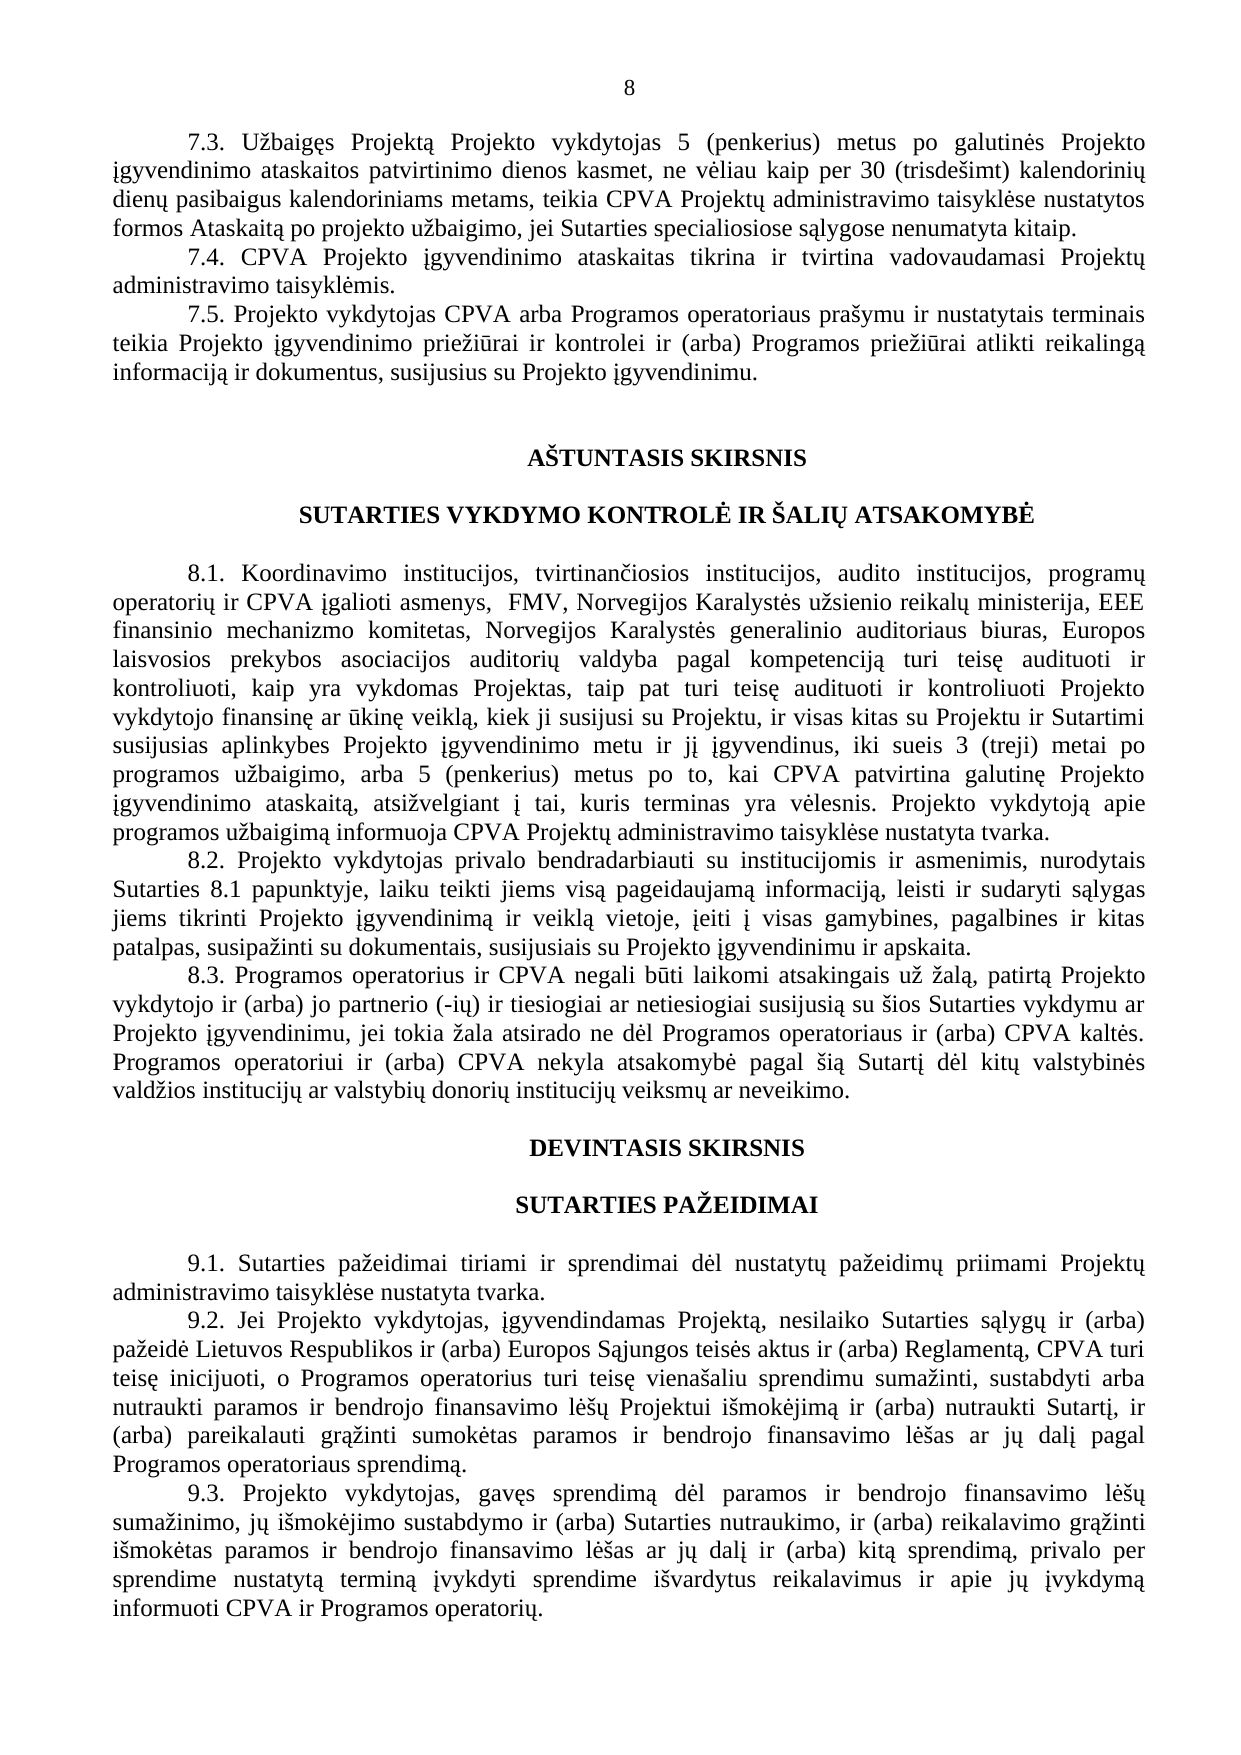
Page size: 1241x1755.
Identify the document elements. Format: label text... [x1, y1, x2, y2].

text 9.2. Jei Projekto vykdytojas, įgyvendindamas Projektą, nesilaiko Sutarties sąlygų ir (arba) pažeidė Lietuvos Respublikos ir (arba) Europos Sąjungos teisės aktus ir (arba) Reglamentą, CPVA turi teisę inicijuoti, o Programos operatorius turi teisę vienašaliu sprendimu sumažinti, sustabdyti arba nutraukti paramos ir bendrojo finansavimo lėšų Projektui išmokėjimą ir (arba) nutraukti Sutartį, ir (arba) pareikalauti grąžinti sumokėtas paramos ir bendrojo finansavimo lėšas ar jų dalį pagal Programos operatoriaus sprendimą. [112, 1305, 1146, 1478]
text DEVINTASIS SKIRSNIS [187, 1133, 1146, 1162]
text 8.2. Projekto vykdytojas privalo bendradarbiauti su institucijomis ir asmenimis, nurodytais Sutarties 8.1 papunktyje, laiku teikti jiems visą pageidaujamą informaciją, leisti ir sudaryti sąlygas jiems tikrinti Projekto įgyvendinimą ir veiklą vietoje, įeiti į visas gamybines, pagalbines ir kitas patalpas, susipažinti su dokumentais, susijusiais su Projekto įgyvendinimu ir apskaita. [112, 845, 1146, 960]
text 9.3. Projekto vykdytojas, gavęs sprendimą dėl paramos ir bendrojo finansavimo lėšų sumažinimo, jų išmokėjimo sustabdymo ir (arba) Sutarties nutraukimo, ir (arba) reikalavimo grąžinti išmokėtas paramos ir bendrojo finansavimo lėšas ar jų dalį ir (arba) kitą sprendimą, privalo per sprendime nustatytą terminą įvykdyti sprendime išvardytus reikalavimus ir apie jų įvykdymą informuoti CPVA ir Programos operatorių. [112, 1478, 1146, 1622]
text SUTARTIES VYKDYMO KONTROLĖ IR ŠALIŲ ATSAKOMYBĖ [187, 500, 1146, 529]
text 8.1. Koordinavimo institucijos, tvirtinančiosios institucijos, audito institucijos, programų operatorių ir CPVA įgalioti asmenys, FMV, Norvegijos Karalystės užsienio reikalų ministerija, EEE finansinio mechanizmo komitetas, Norvegijos Karalystės generalinio auditoriaus biuras, Europos laisvosios prekybos asociacijos auditorių valdyba pagal kompetenciją turi teisę audituoti ir kontroliuoti, kaip yra vykdomas Projektas, taip pat turi teisę audituoti ir kontroliuoti Projekto vykdytojo finansinę ar ūkinę veiklą, kiek ji susijusi su Projektu, ir visas kitas su Projektu ir Sutartimi susijusias aplinkybes Projekto įgyvendinimo metu ir jį įgyvendinus, iki sueis 3 (treji) metai po programos užbaigimo, arba 5 (penkerius) metus po to, kai CPVA patvirtina galutinę Projekto įgyvendinimo ataskaitą, atsižvelgiant į tai, kuris terminas yra vėlesnis. Projekto vykdytoją apie programos užbaigimą informuoja CPVA Projektų administravimo taisyklėse nustatyta tvarka. [112, 558, 1146, 845]
text 7.4. CPVA Projekto įgyvendinimo ataskaitas tikrina ir tvirtina vadovaudamasi Projektų administravimo taisyklėmis. [112, 242, 1146, 299]
text 7.5. Projekto vykdytojas CPVA arba Programos operatoriaus prašymu ir nustatytais terminais teikia Projekto įgyvendinimo priežiūrai ir kontrolei ir (arba) Programos priežiūrai atlikti reikalingą informaciją ir dokumentus, susijusius su Projekto įgyvendinimu. [112, 299, 1146, 385]
text SUTARTIES PAŽEIDIMAI [187, 1190, 1146, 1219]
text AŠTUNTASIS SKIRSNIS [187, 443, 1146, 472]
text 9.1. Sutarties pažeidimai tiriami ir sprendimai dėl nustatytų pažeidimų priimami Projektų administravimo taisyklėse nustatyta tvarka. [112, 1248, 1146, 1305]
text 7.3. Užbaigęs Projektą Projekto vykdytojas 5 (penkerius) metus po galutinės Projekto įgyvendinimo ataskaitos patvirtinimo dienos kasmet, ne vėliau kaip per 30 (trisdešimt) kalendorinių dienų pasibaigus kalendoriniams metams, teikia CPVA Projektų administravimo taisyklėse nustatytos formos Ataskaitą po projekto užbaigimo, jei Sutarties specialiosiose sąlygose nenumatyta kitaip. [112, 127, 1146, 242]
text 8.3. Programos operatorius ir CPVA negali būti laikomi atsakingais už žalą, patirtą Projekto vykdytojo ir (arba) jo partnerio (-ių) ir tiesiogiai ar netiesiogiai susijusią su šios Sutarties vykdymu ar Projekto įgyvendinimu, jei tokia žala atsirado ne dėl Programos operatoriaus ir (arba) CPVA kaltės. Programos operatoriui ir (arba) CPVA nekyla atsakomybė pagal šią Sutartį dėl kitų valstybinės valdžios institucijų ar valstybių donorių institucijų veiksmų ar neveikimo. [112, 960, 1146, 1104]
